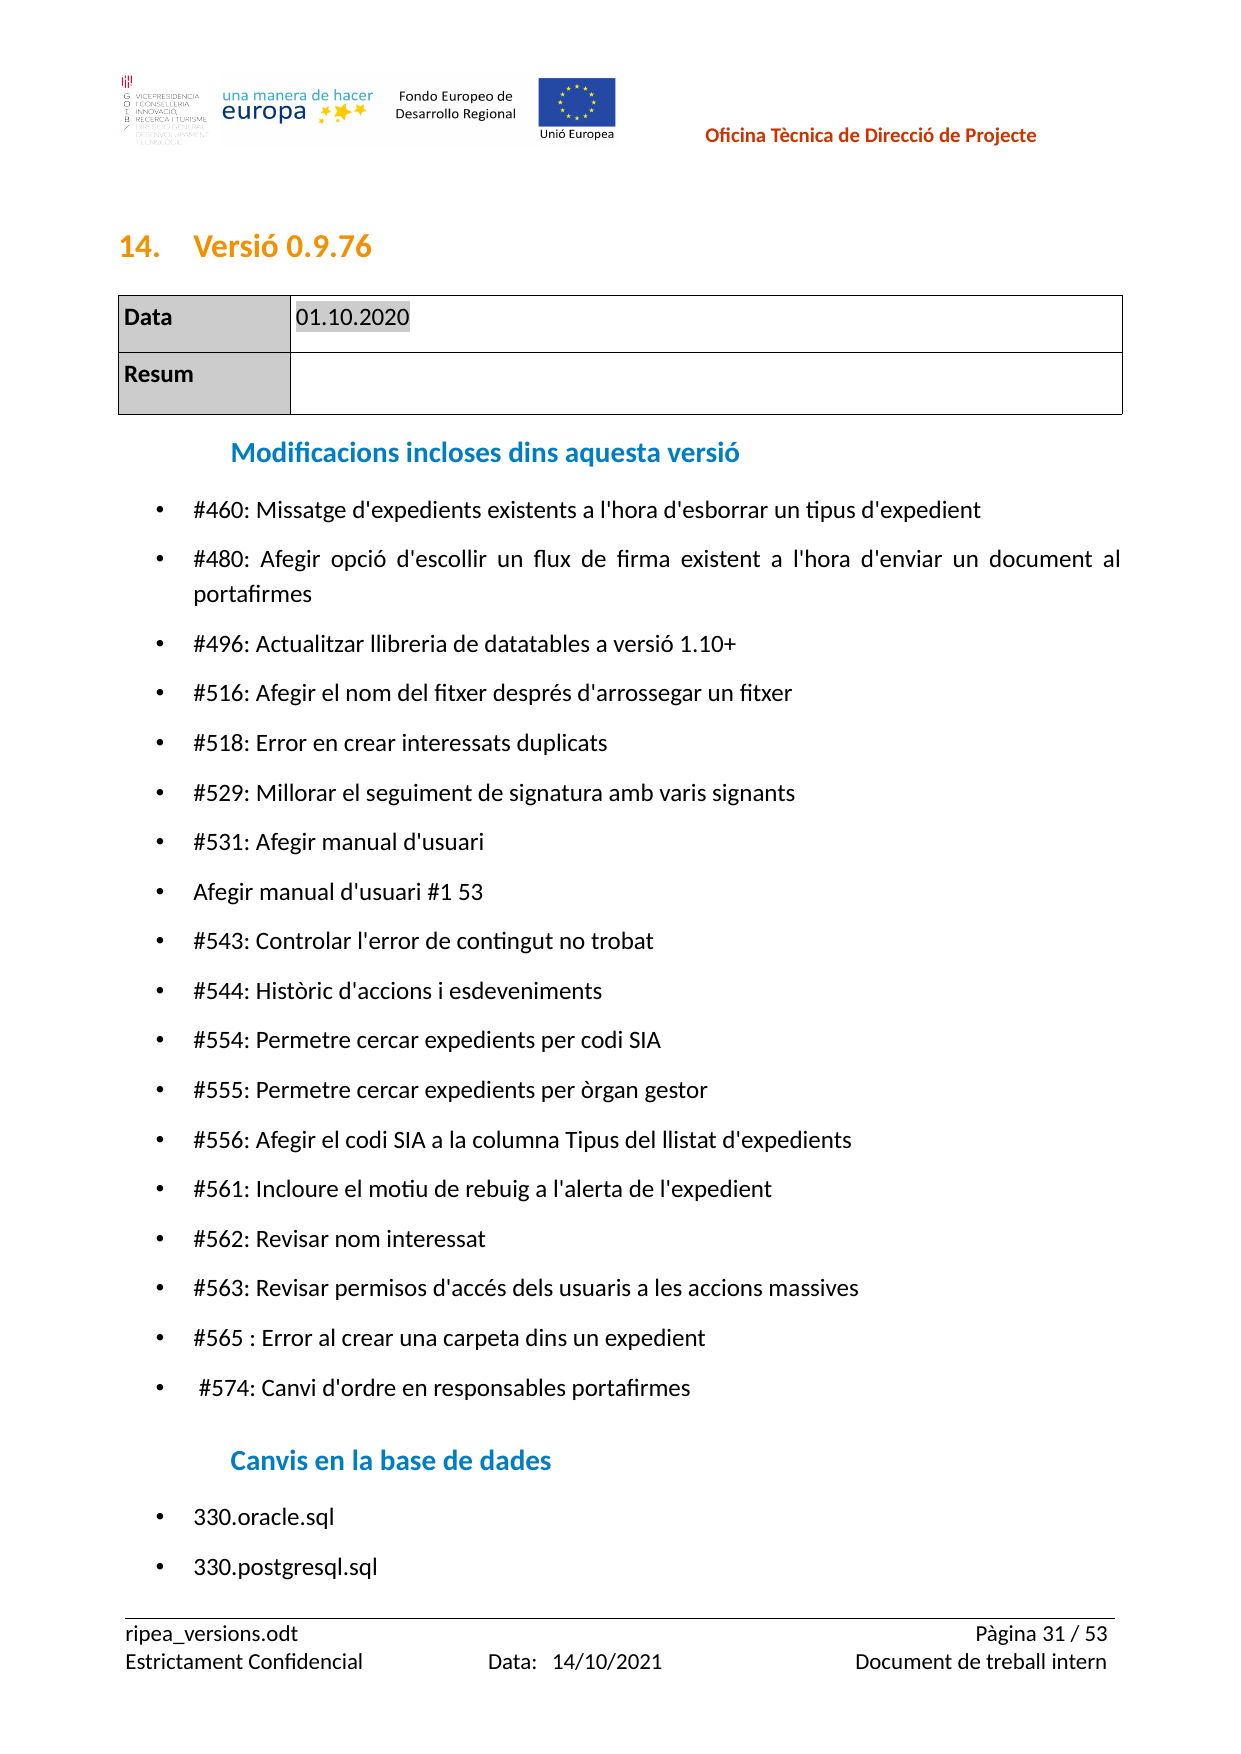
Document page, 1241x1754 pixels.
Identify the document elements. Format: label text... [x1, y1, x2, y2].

list #555: Permetre cercar expedients per òrgan gestor [156, 1074, 1122, 1105]
picture [118, 73, 213, 147]
list #543: Controlar l'error de contingut no trobat [156, 925, 1122, 956]
list #516: Afegir el nom del fitxer després d'arrossegar un fitxer [156, 677, 1122, 708]
list #518: Error en crear interessats duplicats [156, 727, 1122, 758]
list 330.oracle.sql [156, 1501, 1122, 1532]
table_cell [291, 353, 1122, 414]
list #544: Històric d'accions i esdeveniments [156, 975, 1122, 1006]
table_cell Resum [119, 353, 290, 414]
list #531: Afegir manual d'usuari [156, 826, 1122, 857]
table_header 01.10.2020 [291, 296, 1122, 352]
list Afegir manual d'usuari #1 53 [156, 876, 1122, 906]
list #563: Revisar permisos d'accés dels usuaris a les accions massives [156, 1272, 1122, 1303]
list #561: Incloure el motiu de rebuig a l'alerta de l'expedient [156, 1173, 1122, 1204]
picture [219, 73, 621, 147]
list #496: Actualitzar llibreria de datatables a versió 1.10+ [156, 628, 1122, 658]
list #556: Afegir el codi SIA a la columna Tipus del llistat d'expedients [156, 1124, 1122, 1154]
list #562: Revisar nom interessat [156, 1223, 1122, 1253]
list #554: Permetre cercar expedients per codi SIA [156, 1024, 1122, 1055]
subtitle Canvis en la base de dades [153, 1442, 1122, 1477]
list #565 : Error al crear una carpeta dins un expedient [156, 1322, 1122, 1353]
list #529: Millorar el seguiment de signatura amb varis signants [156, 777, 1122, 807]
list #574: Canvi d'ordre en responsables portafirmes [156, 1372, 1122, 1402]
subtitle Modificacions incloses dins aquesta versió [153, 434, 1122, 470]
list #460: Missatge d'expedients existents a l'hora d'esborrar un tipus d'expedient [156, 494, 1122, 524]
subtitle Versió 0.9.76 [118, 225, 1122, 266]
list #480: Afegir opció d'escollir un flux de firma existent a l'hora d'enviar un document al portafirmes [156, 543, 1122, 609]
list 330.postgresql.sql [156, 1551, 1122, 1581]
table_header Data [119, 296, 290, 352]
